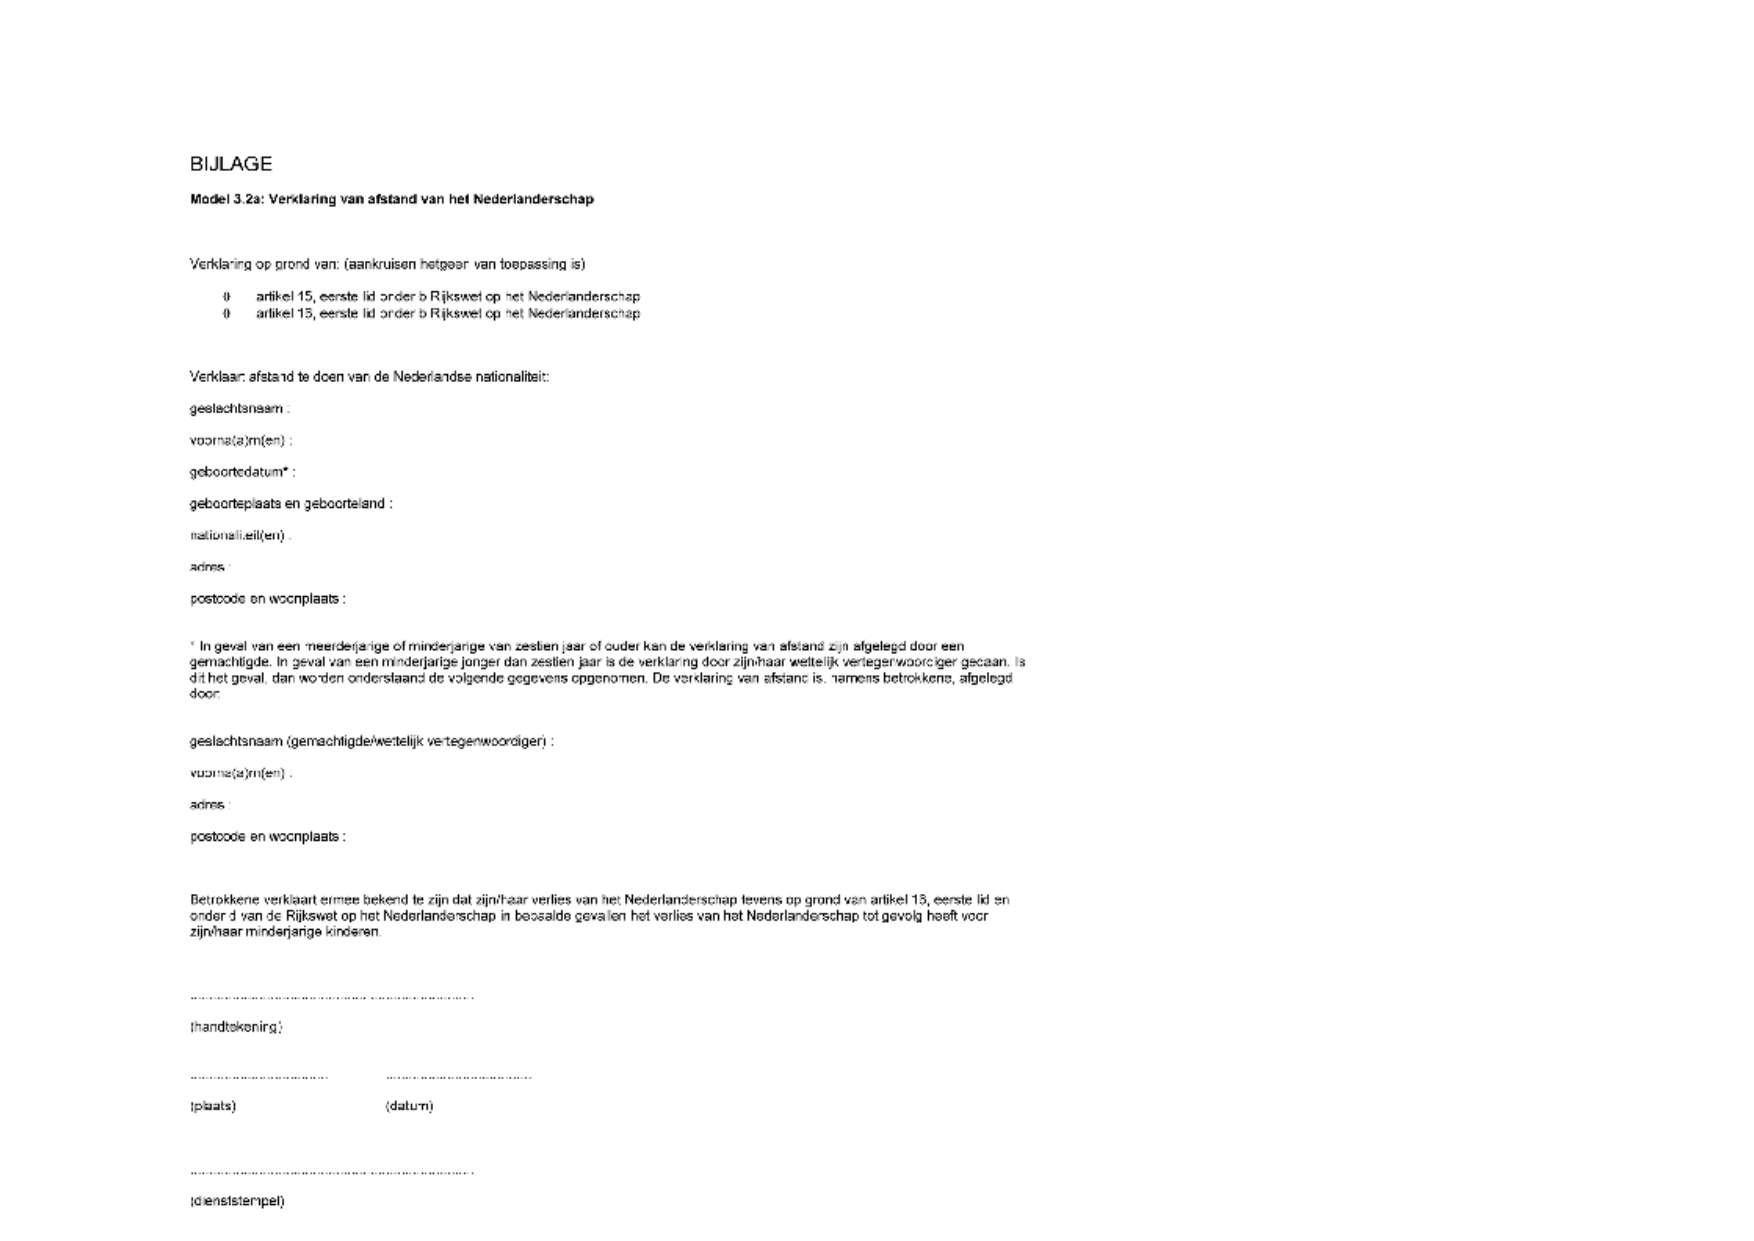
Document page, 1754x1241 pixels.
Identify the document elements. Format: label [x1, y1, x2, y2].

picture [187, 150, 1105, 1215]
